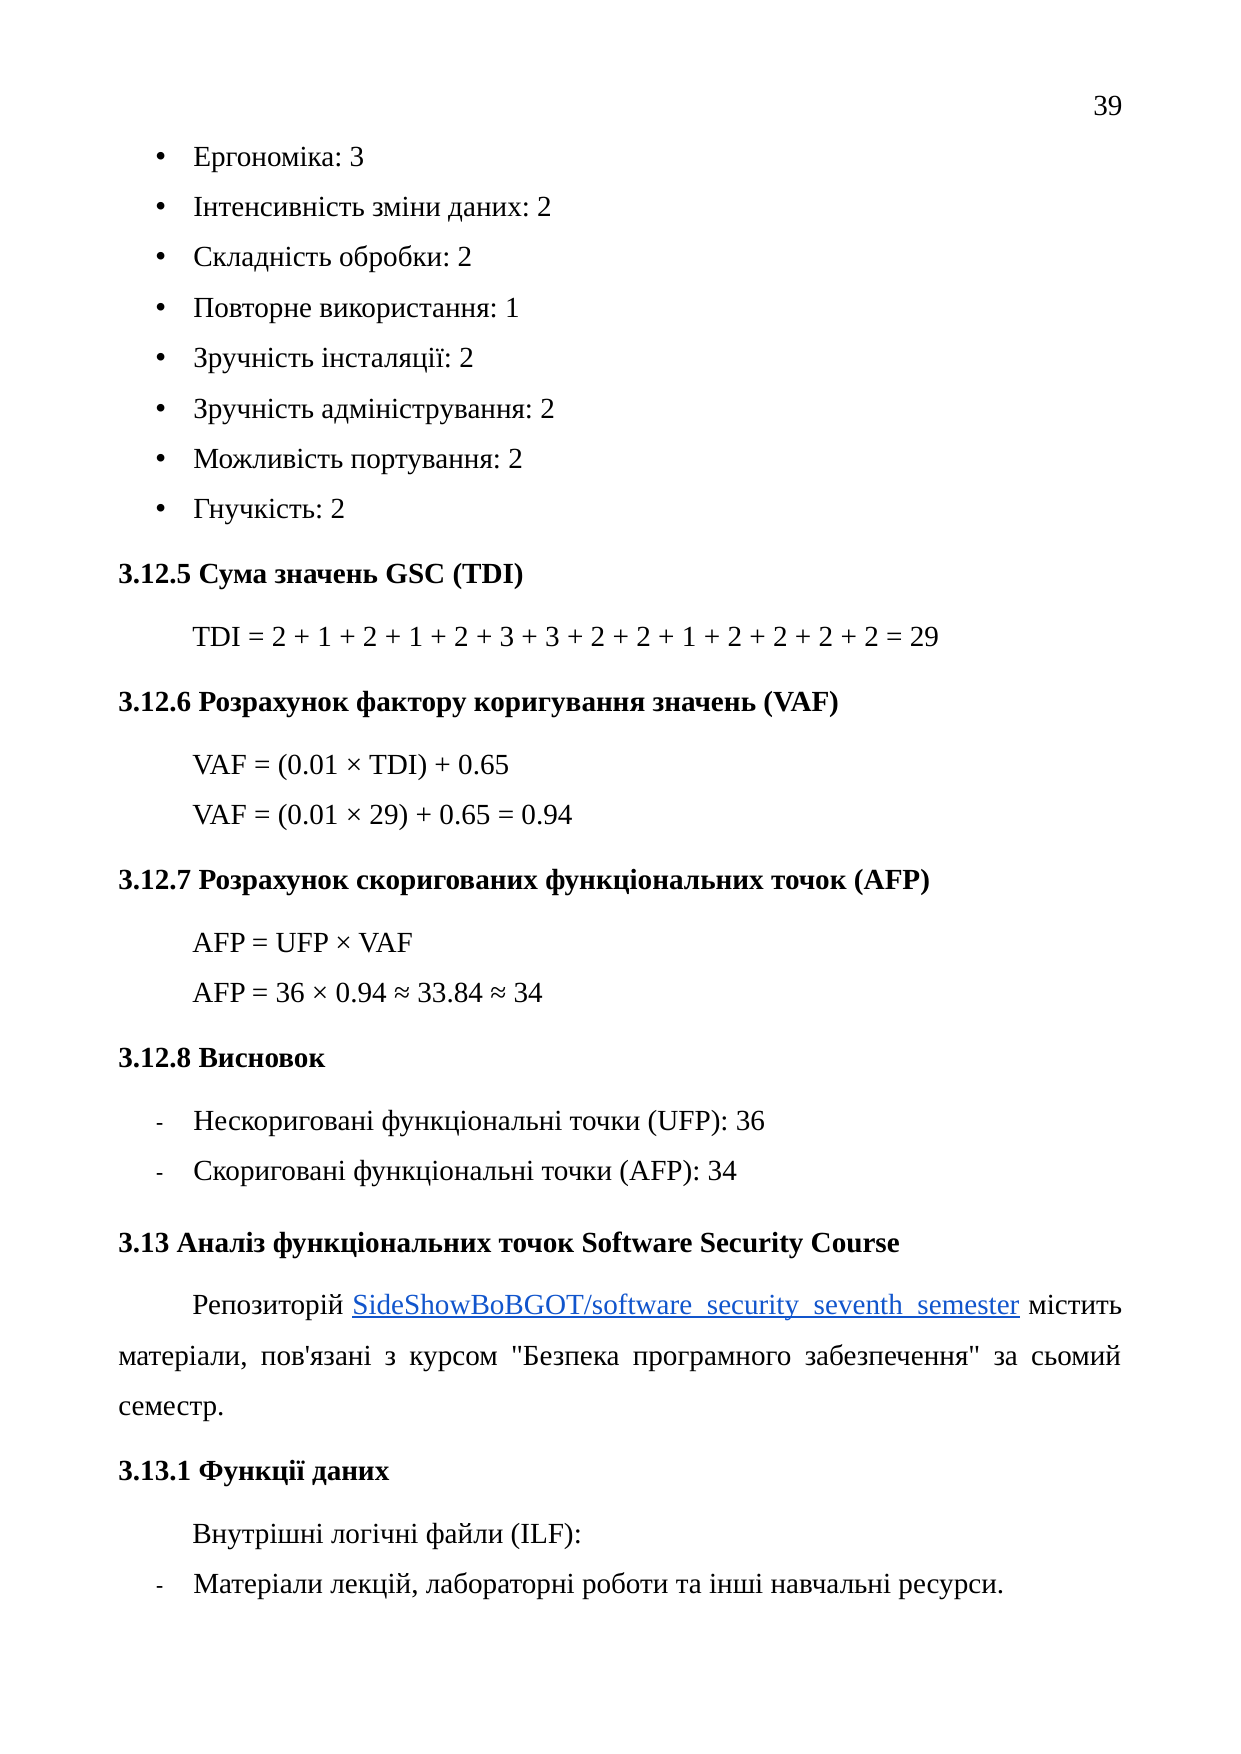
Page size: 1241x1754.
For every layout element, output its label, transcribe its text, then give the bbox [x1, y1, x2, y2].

list Можливість портування: 2 [156, 441, 1122, 475]
list Повторне використання: 1 [156, 290, 1122, 324]
list Зручність інсталяції: 2 [156, 340, 1122, 374]
list Скориговані функціональні точки (AFP): 34 [156, 1153, 1122, 1187]
text Внутрішні логічні файли (ILF): [118, 1516, 1122, 1549]
subtitle Функції даних [118, 1453, 1122, 1487]
subtitle Висновок [118, 1040, 1122, 1074]
list Зручність адміністрування: 2 [156, 391, 1122, 424]
text TDI = 2 + 1 + 2 + 1 + 2 + 3 + 3 + 2 + 2 + 1 + 2 + 2 + 2 + 2 = 29 [118, 619, 1122, 653]
list Нескориговані функціональні точки (UFP): 36 [156, 1103, 1122, 1137]
text AFP = UFP × VAF [118, 925, 1122, 959]
subtitle Розрахунок скоригованих функціональних точок (AFP) [118, 862, 1122, 896]
list Інтенсивність зміни даних: 2 [156, 189, 1122, 223]
list Ергономіка: 3 [156, 139, 1122, 172]
list Складність обробки: 2 [156, 239, 1122, 273]
text VAF = (0.01 × TDI) + 0.65 [118, 747, 1122, 781]
subtitle Сума значень GSC (TDI) [118, 557, 1122, 590]
subtitle Розрахунок фактору коригування значень (VAF) [118, 684, 1122, 718]
text Репозиторій SideShowBoBGOT/software_security_seventh_semester містить матеріали, пов'язані з курсом "Безпека програмного забезпечення" за сьомий семестр. [118, 1287, 1122, 1422]
text AFP = 36 × 0.94 ≈ 33.84 ≈ 34 [118, 976, 1122, 1009]
list Матеріали лекцій, лабораторні роботи та інші навчальні ресурси. [156, 1566, 1122, 1600]
text VAF = (0.01 × 29) + 0.65 = 0.94 [118, 797, 1122, 831]
list Гнучкість: 2 [156, 492, 1122, 525]
subtitle Аналіз функціональних точок Software Security Course [118, 1225, 1122, 1258]
